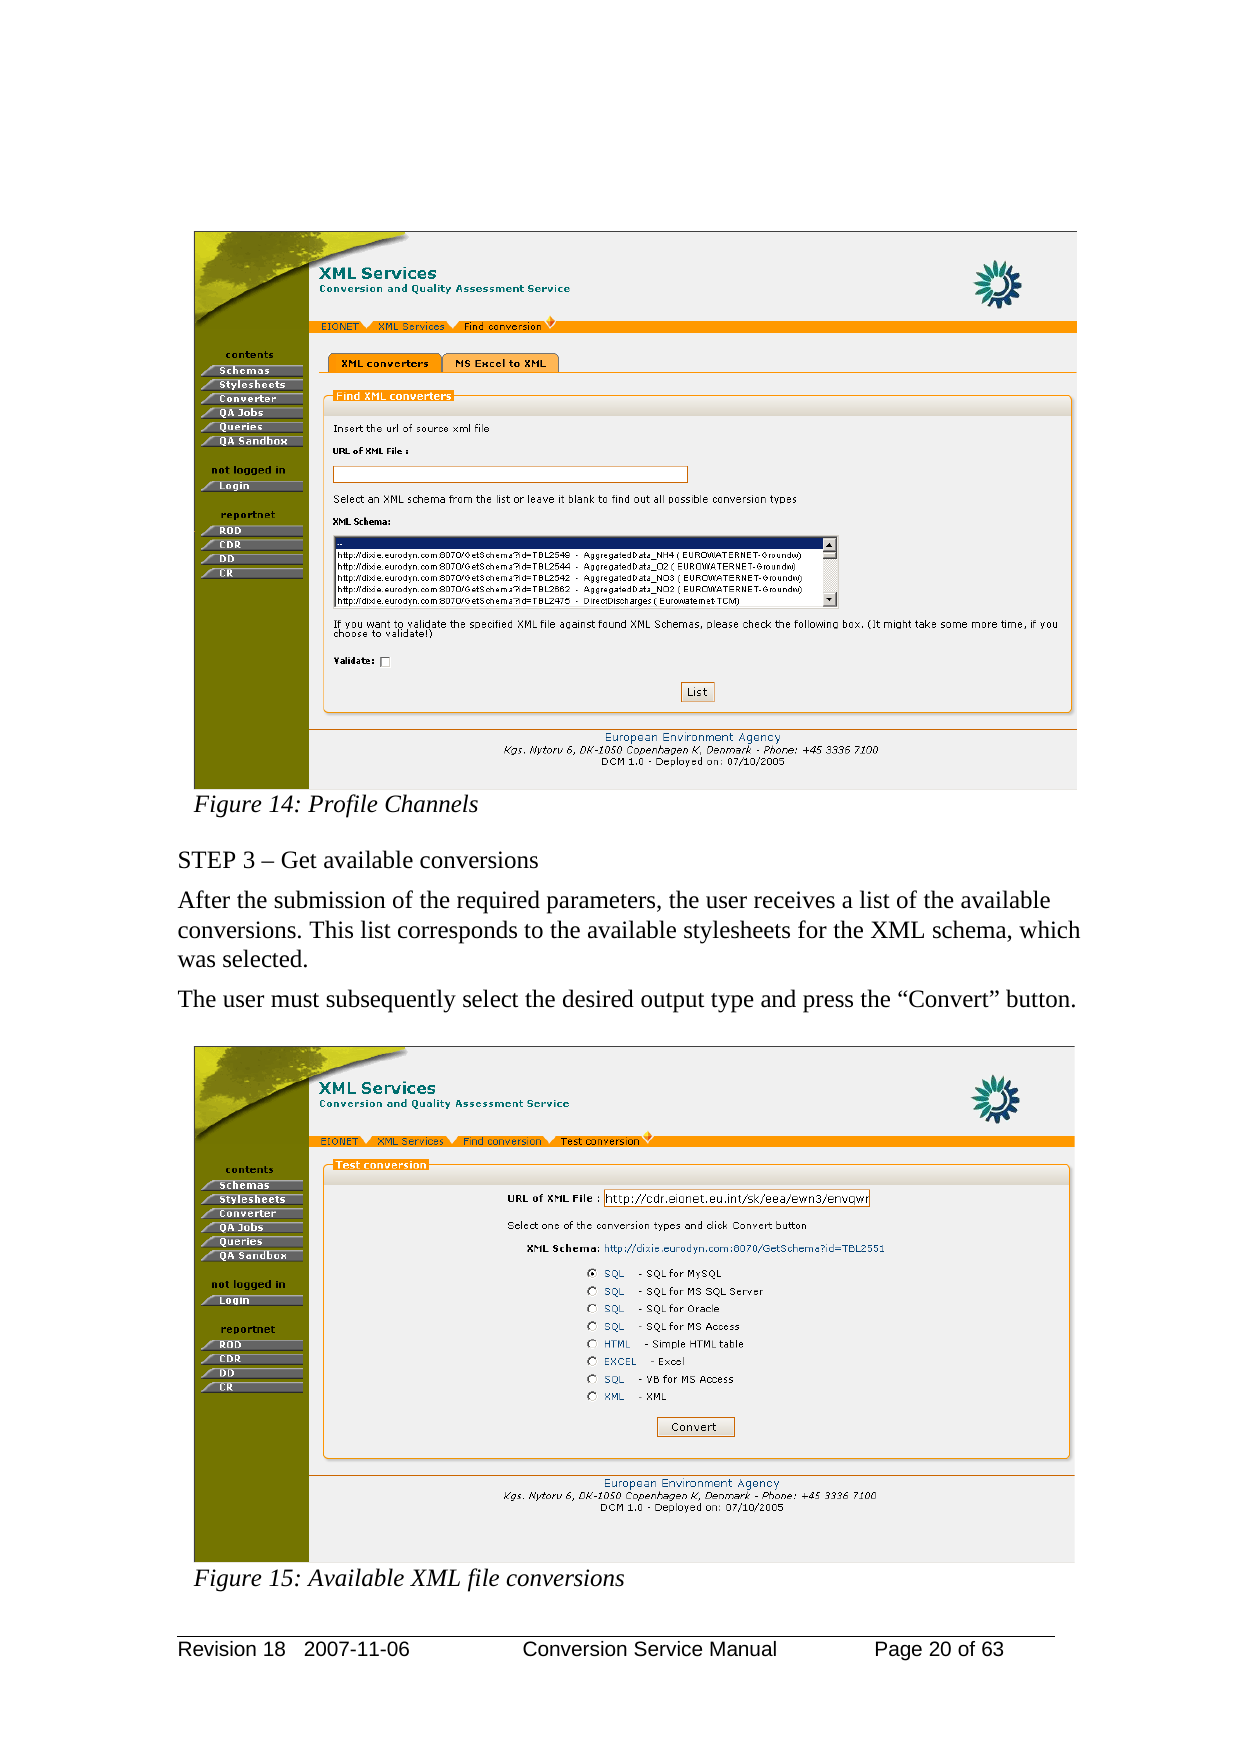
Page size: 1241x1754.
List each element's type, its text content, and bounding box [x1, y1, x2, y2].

picture [193, 1046, 1075, 1563]
text Figure 14: Profile Channels [194, 790, 1077, 818]
text After the submission of the required parameters, the user receives a list of the available conversions. This list corresponds to the available stylesheets for the XML schema, which was selected. [177, 885, 1092, 973]
text Figure 15: Available XML file conversions [194, 1563, 1074, 1591]
text The user must subsequently select the desired output type and press the “Convert” button. [177, 984, 1092, 1013]
picture [193, 231, 1077, 790]
text STEP 3 – Get available conversions [177, 844, 1092, 874]
